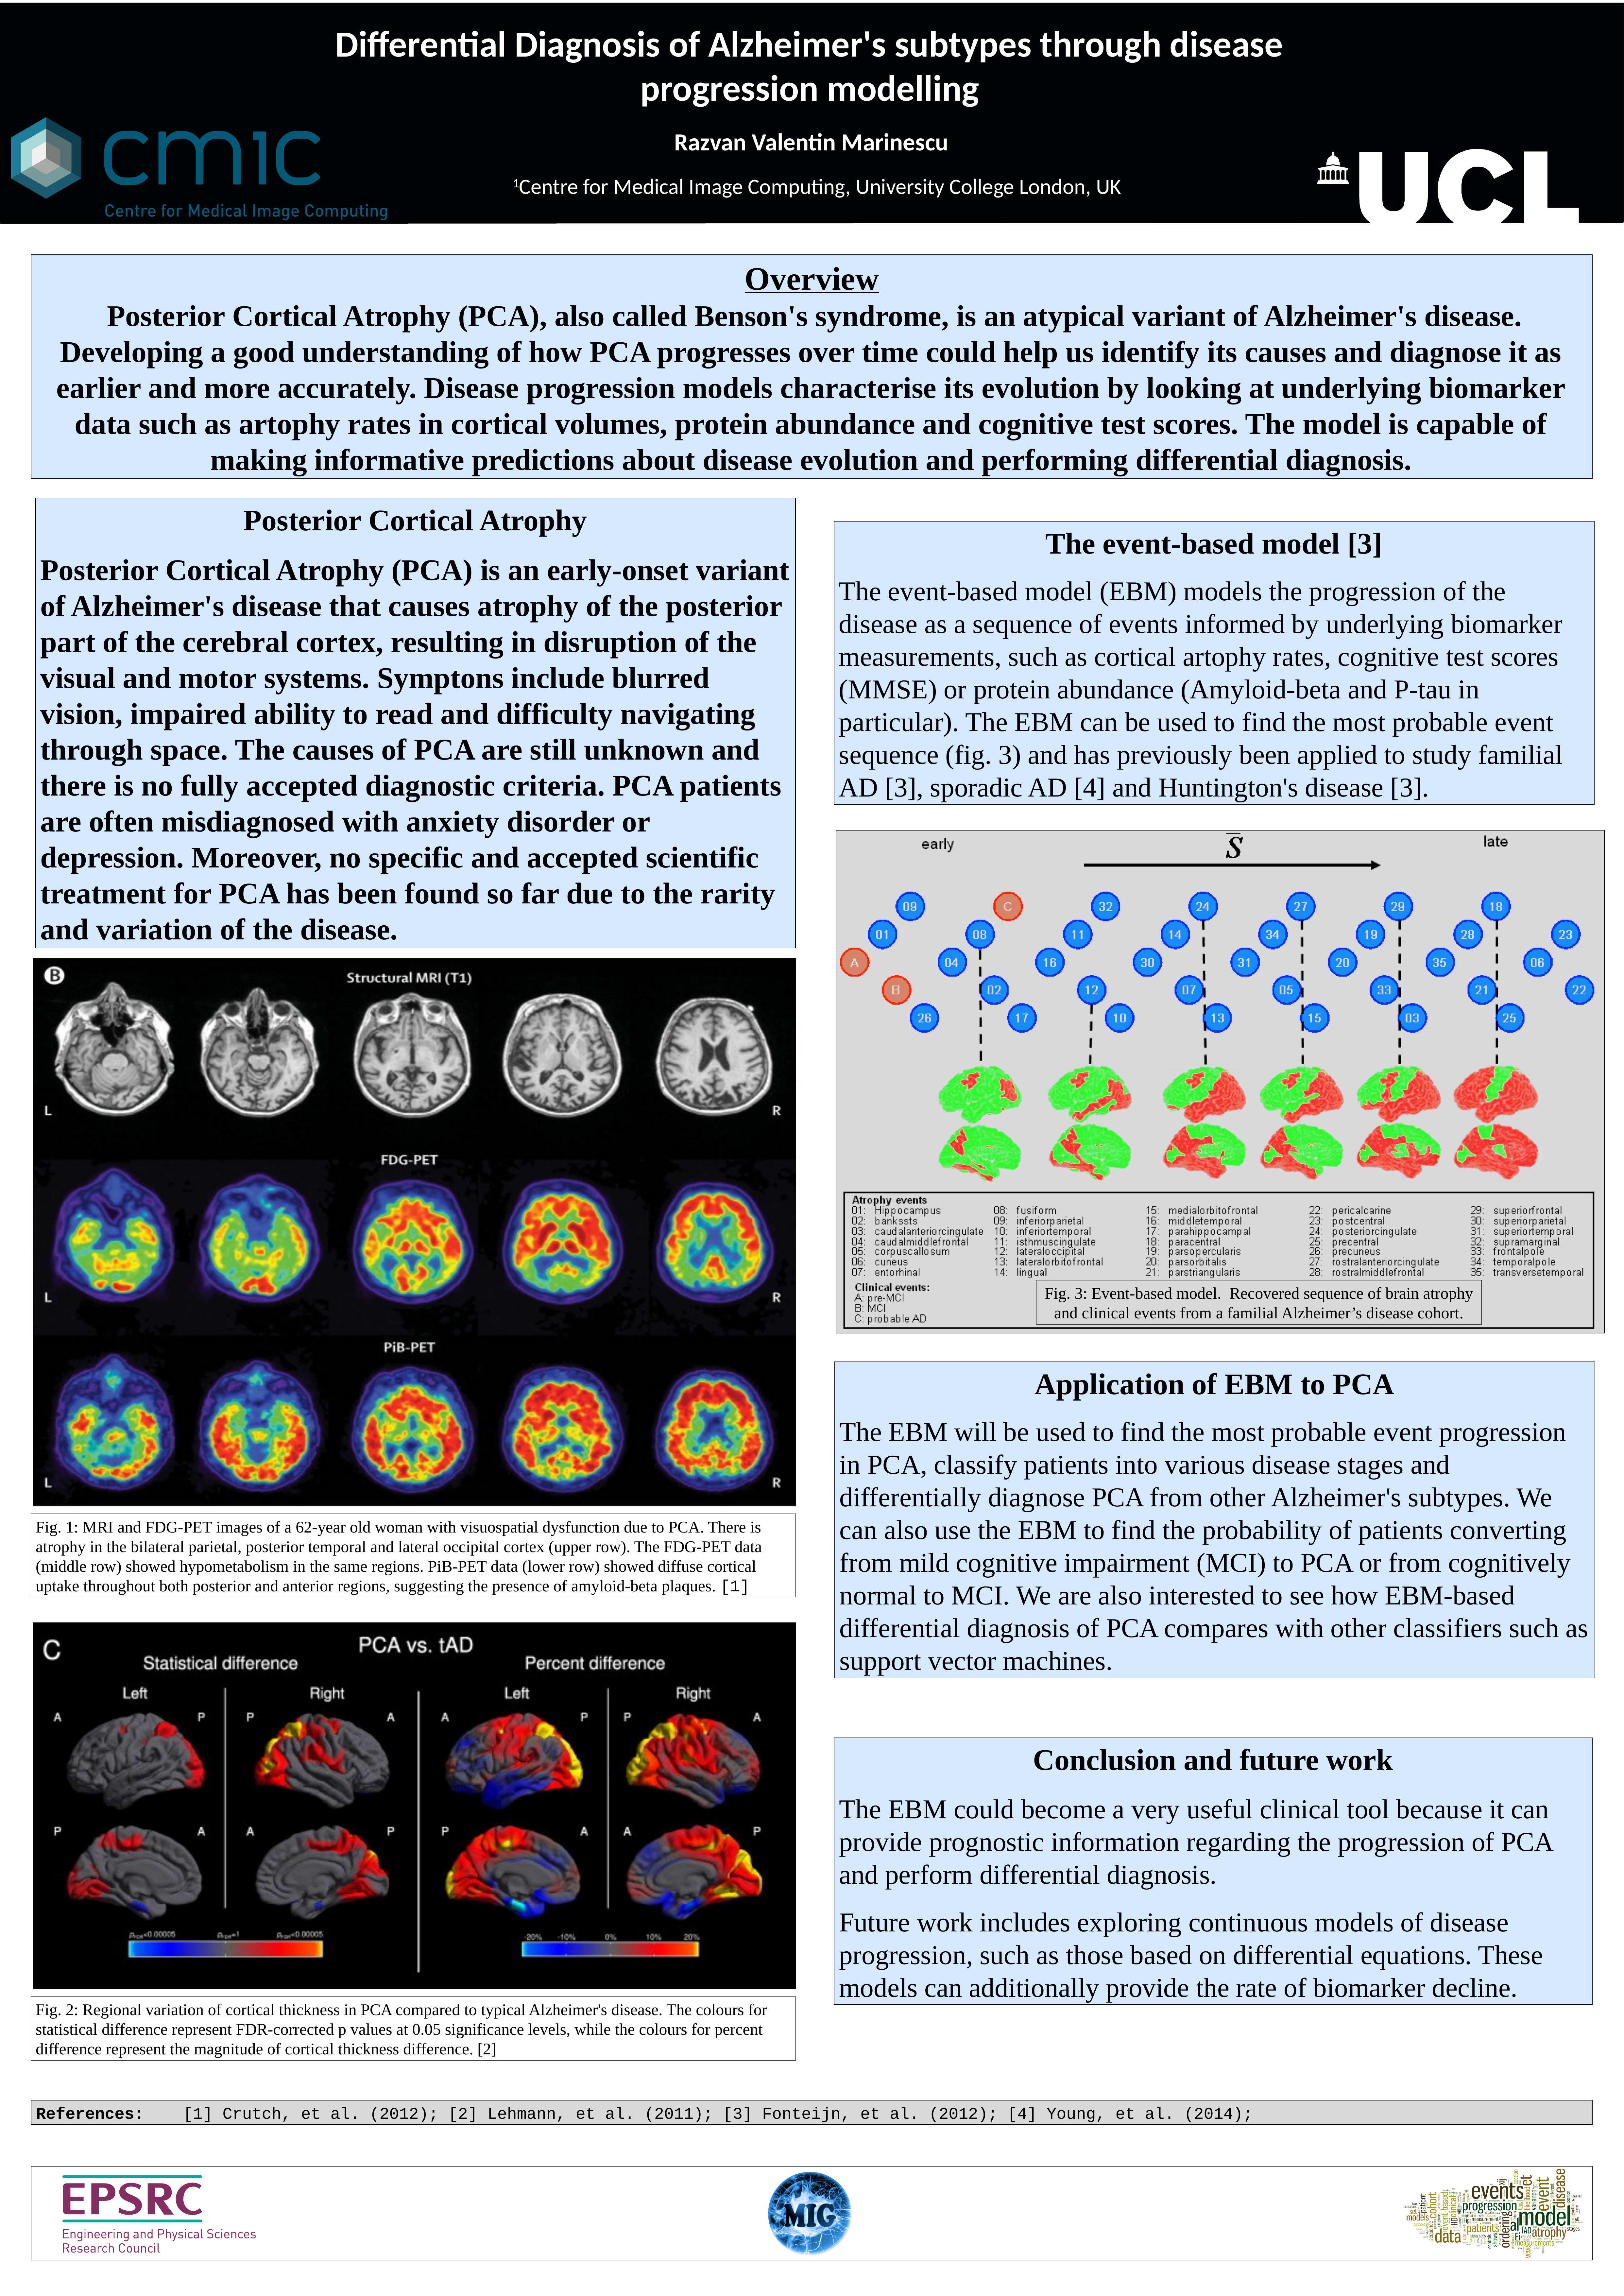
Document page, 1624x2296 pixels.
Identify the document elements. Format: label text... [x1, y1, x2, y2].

text_box Razvan Valentin Marinescu [387, 123, 1290, 158]
text_box Differential Diagnosis of Alzheimer's subtypes through disease progression modelling [260, 17, 1360, 111]
text_box [1602, 830, 1604, 1333]
picture [759, 2169, 861, 2260]
text_box Posterior Cortical Atrophy Posterior Cortical Atrophy (PCA) is an early-onset variant of Alzheimer's disease that causes atrophy of the posterior part of the cerebral cortex, resulting in disruption of the visual and motor systems. Symptons include blurred vision, impaired ability to read and difficulty navigating through space. The causes of PCA are still unknown and there is no fully accepted diagnostic criteria. PCA patients are often misdiagnosed with anxiety disorder or depression. Moreover, no specific and accepted scientific treatment for PCA has been found so far due to the rarity and variation of the disease. [35, 498, 796, 948]
text_box 1Centre for Medical Image Computing, University College London, UK [387, 170, 1283, 201]
picture [33, 1622, 796, 1989]
text_box Fig. 1: MRI and FDG-PET images of a 62-year old woman with visuospatial dysfunction due to PCA. There is atrophy in the bilateral parietal, posterior temporal and lateral occipital cortex (upper row). The FDG-PET data (middle row) showed hypometabolism in the same regions. PiB-PET data (lower row) showed diffuse cortical uptake throughout both posterior and anterior regions, suggesting the presence of amyloid-beta plaques. [1] [31, 1514, 796, 1597]
text_box References: [1] Crutch, et al. (2012); [2] Lehmann, et al. (2011); [3] Fonteijn, et al. (2012); [4] Young, et al. (2014); [31, 2100, 1593, 2125]
picture [832, 830, 1602, 1333]
picture [0, 3, 1624, 224]
picture [62, 2175, 256, 2253]
text_box The event-based model [3] The event-based model (EBM) models the progression of the disease as a sequence of events informed by underlying biomarker measurements, such as cortical artophy rates, cognitive test scores (MMSE) or protein abundance (Amyloid-beta and P-tau in particular). The EBM can be used to find the most probable event sequence (fig. 3) and has previously been applied to study familial AD [3], sporadic AD [4] and Huntington's disease [3]. [834, 521, 1595, 805]
text_box Application of EBM to PCA The EBM will be used to find the most probable event progression in PCA, classify patients into various disease stages and differentially diagnose PCA from other Alzheimer's subtypes. We can also use the EBM to find the probability of patients converting from mild cognitive impairment (MCI) to PCA or from cognitively normal to MCI. We are also interested to see how EBM-based differential diagnosis of PCA compares with other classifiers such as support vector machines. [834, 1362, 1595, 1678]
text_box Overview Posterior Cortical Atrophy (PCA), also called Benson's syndrome, is an atypical variant of Alzheimer's disease. Developing a good understanding of how PCA progresses over time could help us identify its causes and diagnose it as earlier and more accurately. Disease progression models characterise its evolution by looking at underlying biomarker data such as artophy rates in cortical volumes, protein abundance and cognitive test scores. The model is capable of making informative predictions about disease evolution and performing differential diagnosis. [31, 254, 1593, 479]
text_box Fig. 2: Regional variation of cortical thickness in PCA compared to typical Alzheimer's disease. The colours for statistical difference represent FDR-corrected p values at 0.05 significance levels, while the colours for percent difference represent the magnitude of cortical thickness difference. [2] [31, 1996, 796, 2061]
text_box Conclusion and future work The EBM could become a very useful clinical tool because it can provide prognostic information regarding the progression of PCA and perform differential diagnosis. Future work includes exploring continuous models of disease progression, such as those based on differential equations. These models can additionally provide the rate of biomarker decline. [834, 1738, 1593, 2005]
picture [1384, 2167, 1592, 2260]
picture [1384, 2129, 1603, 2296]
text_box Fig. 3: Event-based model. Recovered sequence of brain atrophy and clinical events from a familial Alzheimer’s disease cohort. [1036, 1280, 1482, 1325]
picture [33, 958, 796, 1506]
